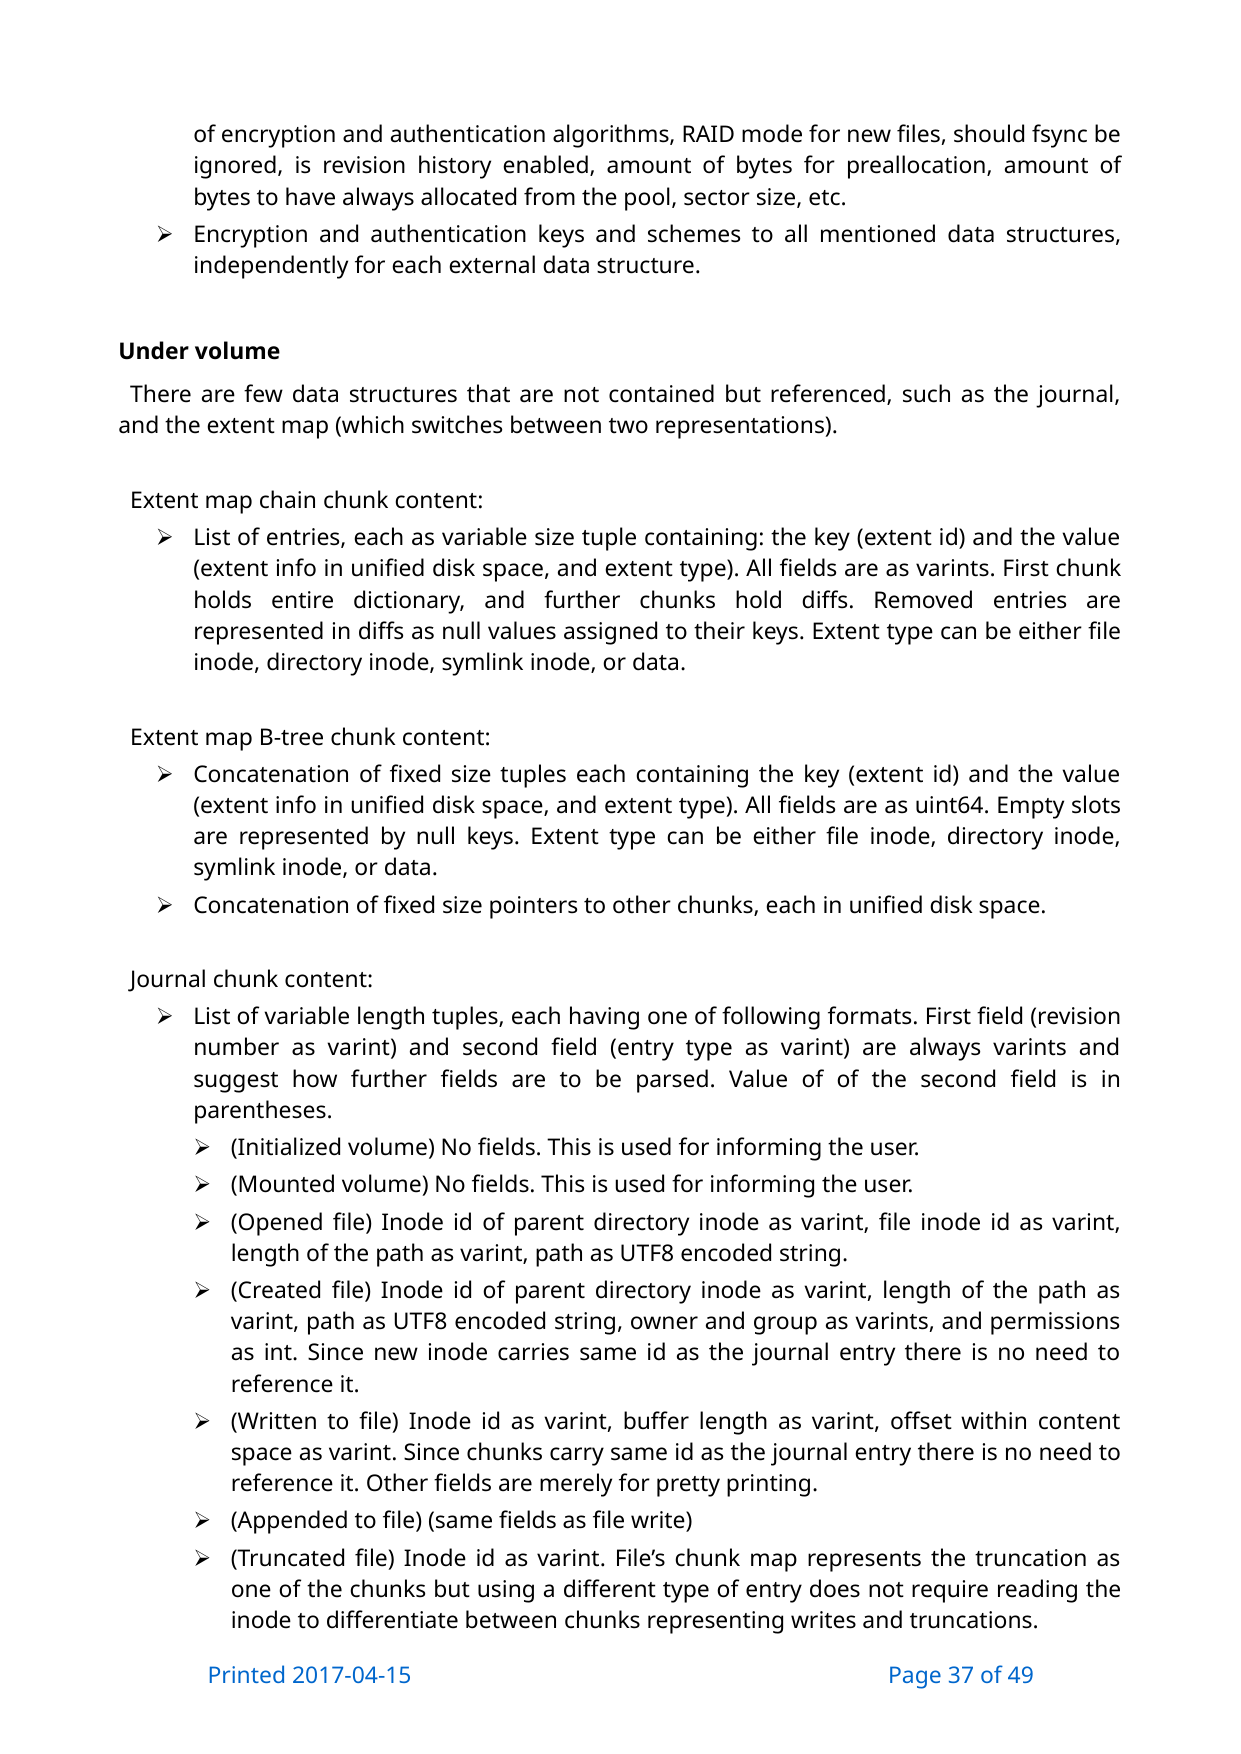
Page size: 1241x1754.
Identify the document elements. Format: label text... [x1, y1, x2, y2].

list Encryption and authentication keys and schemes to all mentioned data structures, independently for each external data structure. [156, 218, 1122, 280]
list List of variable length tuples, each having one of following formats. First field (revision number as varint) and second field (entry type as varint) are always varints and suggest how further fields are to be parsed. Value of of the second field is in parentheses. [156, 1000, 1122, 1125]
list (Truncated file) Inode id as varint. File’s chunk map represents the truncation as one of the chunks but using a different type of entry does not require reading the inode to differentiate between chunks representing writes and truncations. [193, 1542, 1122, 1635]
list (Opened file) Inode id of parent directory inode as varint, file inode id as varint, length of the path as varint, path as UTF8 encoded string. [193, 1205, 1122, 1268]
list Concatenation of fixed size pointers to other chunks, each in unified disk space. [156, 888, 1122, 920]
list List of entries, each as variable size tuple containing: the key (extent id) and the value (extent info in unified disk space, and extent type). All fields are as varints. First chunk holds entire dictionary, and further chunks hold diffs. Removed entries are represented in diffs as null values assigned to their keys. Extent type can be either file inode, directory inode, symlink inode, or data. [156, 521, 1122, 677]
list of encryption and authentication algorithms, RAID mode for new files, should fsync be ignored, is revision history enabled, amount of bytes for preallocation, amount of bytes to have always allocated from the pool, sector size, etc. [156, 118, 1122, 212]
list Concatenation of fixed size tuples each containing the key (extent id) and the value (extent info in unified disk space, and extent type). All fields are as uint64. Empty slots are represented by null keys. Extent type can be either file inode, directory inode, symlink inode, or data. [156, 758, 1122, 883]
text There are few data structures that are not contained but referenced, such as the journal, and the extent map (which switches between two representations). [118, 378, 1122, 441]
list (Mounted volume) No fields. This is used for informing the user. [193, 1168, 1122, 1199]
text Journal chunk content: [118, 963, 1122, 994]
text Extent map chain chunk content: [118, 484, 1122, 515]
list (Created file) Inode id of parent directory inode as varint, length of the path as varint, path as UTF8 encoded string, owner and group as varints, and permissions as int. Since new inode carries same id as the journal entry there is no need to reference it. [193, 1274, 1122, 1399]
list (Appended to file) (same fields as file write) [193, 1504, 1122, 1536]
subtitle Under volume [118, 335, 1122, 366]
list (Initialized volume) No fields. This is used for informing the user. [193, 1131, 1122, 1162]
list (Written to file) Inode id as varint, buffer length as varint, offset within content space as varint. Since chunks carry same id as the journal entry there is no need to reference it. Other fields are merely for pretty printing. [193, 1405, 1122, 1498]
text Extent map B-tree chunk content: [118, 720, 1122, 752]
